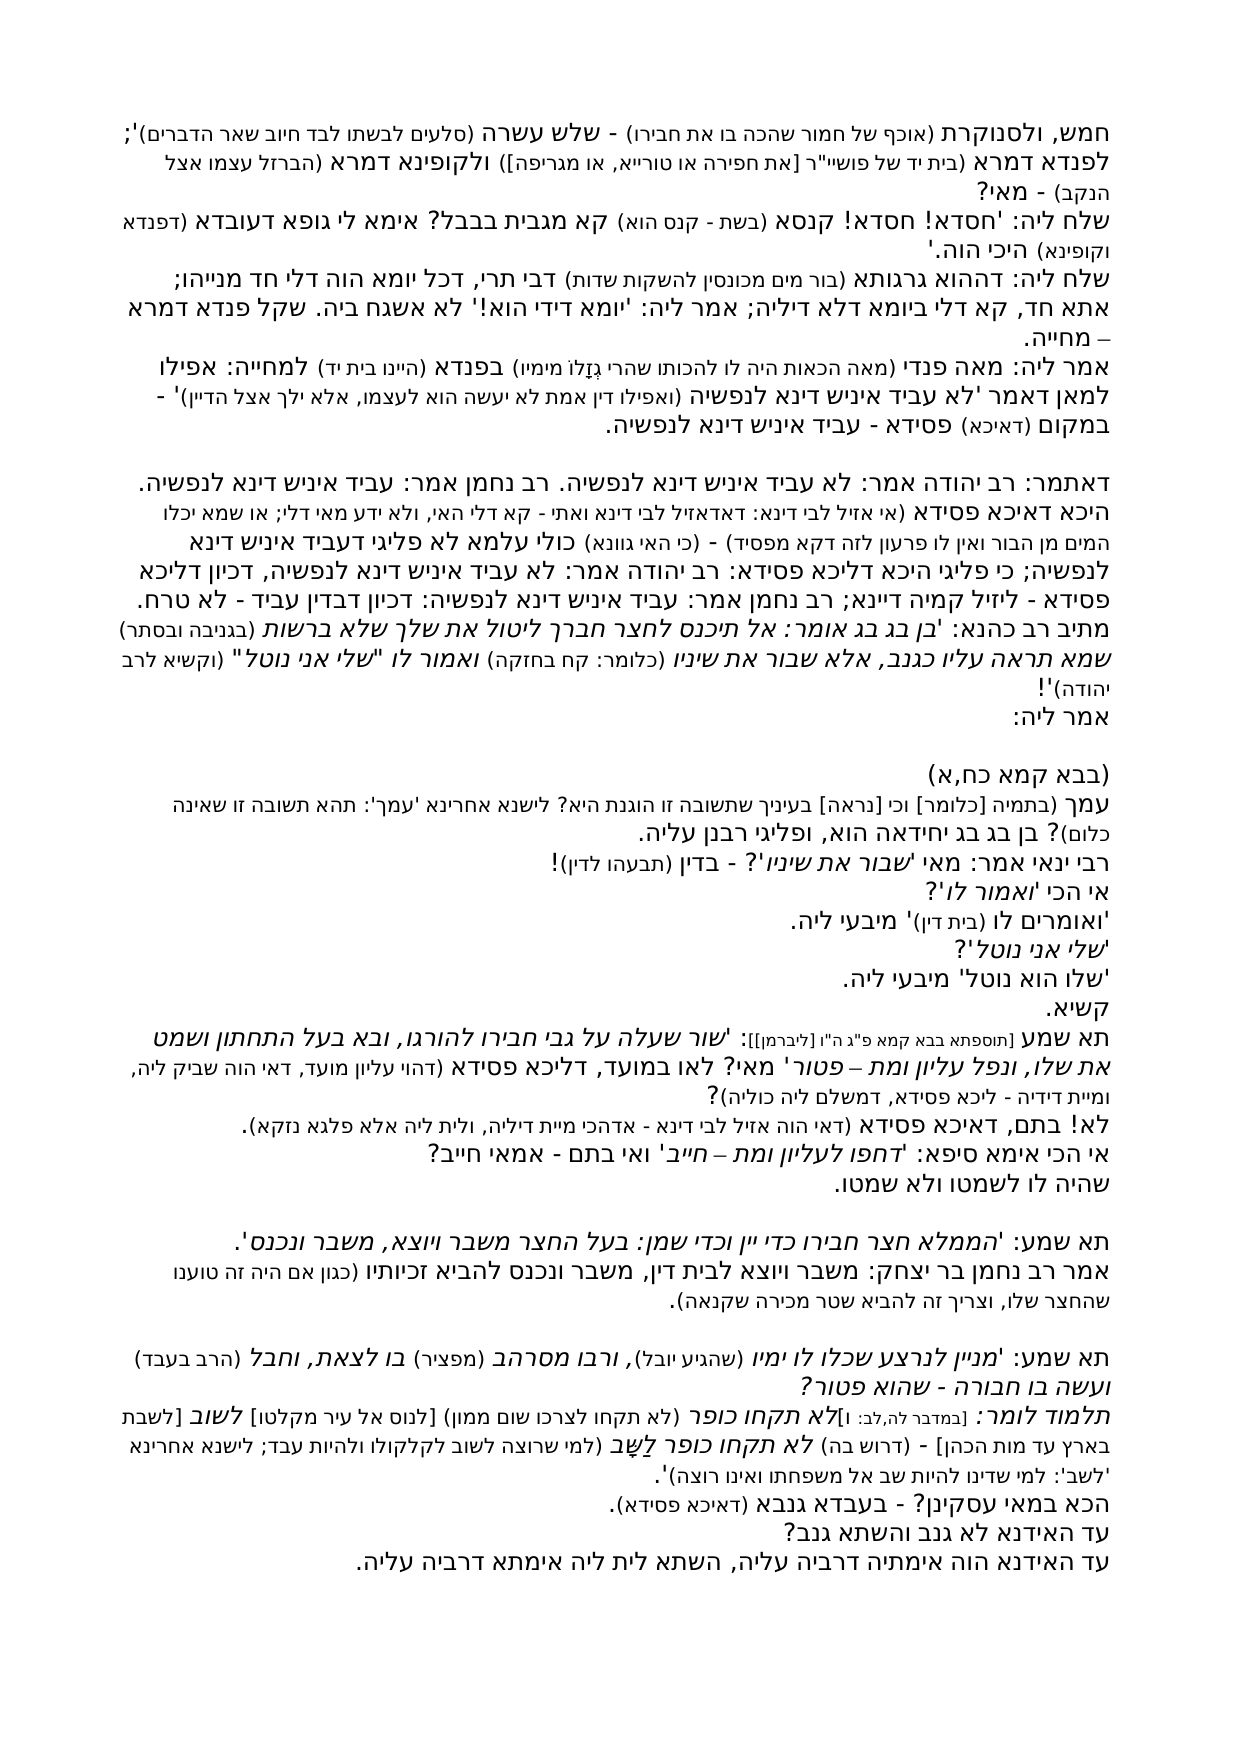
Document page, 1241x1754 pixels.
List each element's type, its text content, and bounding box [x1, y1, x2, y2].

text לא! בתם, דאיכא פסידא (דאי הוה אזיל לבי דינא - אדהכי מיית דיליה, ולית ליה אלא פלגא נזקא). [118, 1110, 1110, 1139]
text דאתמר: רב יהודה אמר: לא עביד איניש דינא לנפשיה. רב נחמן אמר: עביד איניש דינא לנפשיה. [118, 468, 1110, 498]
text 'ואומרים לו (בית דין)' מיבעי ליה. [118, 906, 1110, 935]
text היכא דאיכא פסידא (אי אזיל לבי דינא: דאדאזיל לבי דינא ואתי - קא דלי האי, ולא ידע מאי דלי; או שמא יכלו המים מן הבור ואין לו פרעון לזה דקא מפסיד) - (כי האי גוונא) כולי עלמא לא פליגי דעביד איניש דינא לנפשיה; כי פליגי היכא דליכא פסידא: רב יהודה אמר: לא עביד איניש דינא לנפשיה, דכיון דליכא פסידא - ליזיל קמיה דיינא; רב נחמן אמר: עביד איניש דינא לנפשיה: דכיון דבדין עביד - לא טרח. [118, 498, 1110, 614]
text עמך (בתמיה [כלומר] וכי [נראה] בעיניך שתשובה זו הוגנת היא? לישנא אחרינא 'עמך': תהא תשובה זו שאינה כלום)? בן בג בג יחידאה הוא, ופליגי רבנן עליה. [118, 789, 1110, 848]
text אמר ליה: [118, 702, 1110, 731]
text (בבא קמא כח,א) [118, 760, 1110, 789]
text רבי ינאי אמר: מאי 'שבור את שיניו'? - בדין (תבעהו לדין)! [118, 848, 1110, 877]
text תלמוד לומר: [במדבר לה,לב: ו]לא תקחו כופר (לא תקחו לצרכו שום ממון) [לנוס אל עיר מקלטו] לשוב [לשבת בארץ עד מות הכהן] - (דרוש בה) לא תקחו כופר לַשָּב (למי שרוצה לשוב לקלקולו ולהיות עבד; לישנא אחרינא 'לשב': למי שדינו להיות שב אל משפחתו ואינו רוצה)'. [118, 1401, 1110, 1489]
text קשיא. [118, 993, 1110, 1023]
text אי הכי 'ואמור לו'? [118, 877, 1110, 906]
text אי הכי אימא סיפא: 'דחפו לעליון ומת – חייב' ואי בתם - אמאי חייב? [118, 1139, 1110, 1169]
text תא שמע [תוספתא בבא קמא פ"ג ה"ו [ליברמן]]: 'שור שעלה על גבי חבירו להורגו, ובא בעל התחתון ושמט את שלו, ונפל עליון ומת – פטור' מאי? לאו במועד, דליכא פסידא (דהוי עליון מועד, דאי הוה שביק ליה, ומיית דידיה - ליכא פסידא, דמשלם ליה כוליה)? [118, 1023, 1110, 1110]
text שלח ליה: דההוא גרגותא (בור מים מכונסין להשקות שדות) דבי תרי, דכל יומא הוה דלי חד מנייהו; אתא חד, קא דלי ביומא דלא דיליה; אמר ליה: 'יומא דידי הוא!' לא אשגח ביה. שקל פנדא דמרא – מחייה. [118, 264, 1110, 352]
text עד האידנא לא גנב והשתא גנב? [118, 1518, 1110, 1547]
text מתיב רב כהנא: 'בן בג בג אומר: אל תיכנס לחצר חברך ליטול את שלך שלא ברשות (בגניבה ובסתר) שמא תראה עליו כגנב, אלא שבור את שיניו (כלומר: קח בחזקה) ואמור לו "שלי אני נוטל" (וקשיא לרב יהודה)'! [118, 614, 1110, 702]
text תא שמע: 'הממלא חצר חבירו כדי יין וכדי שמן: בעל החצר משבר ויוצא, משבר ונכנס'. [118, 1227, 1110, 1256]
text עד האידנא הוה אימתיה דרביה עליה, השתא לית ליה אימתא דרביה עליה. [118, 1547, 1110, 1576]
text שהיה לו לשמטו ולא שמטו. [118, 1169, 1110, 1198]
text תא שמע: 'מניין לנרצע שכלו לו ימיו (שהגיע יובל), ורבו מסרהב (מפציר) בו לצאת, וחבל (הרב בעבד) ועשה בו חבורה - שהוא פטור? [118, 1343, 1110, 1401]
text חמש, ולסנוקרת (אוכף של חמור שהכה בו את חבירו) - שלש עשרה (סלעים לבשתו לבד חיוב שאר הדברים)'; לפנדא דמרא (בית יד של פושיי"ר [את חפירה או טורייא, או מגריפה]) ולקופינא דמרא (הברזל עצמו אצל הנקב) - מאי? [118, 118, 1110, 206]
text אמר רב נחמן בר יצחק: משבר ויוצא לבית דין, משבר ונכנס להביא זכיותיו (כגון אם היה זה טוענו שהחצר שלו, וצריך זה להביא שטר מכירה שקנאה). [118, 1256, 1110, 1314]
text הכא במאי עסקינן? - בעבדא גנבא (דאיכא פסידא). [118, 1489, 1110, 1518]
text 'שלי אני נוטל'? [118, 935, 1110, 964]
text אמר ליה: מאה פנדי (מאה הכאות היה לו להכותו שהרי גְזָלוֹ מימיו) בפנדא (היינו בית יד) למחייה: אפילו למאן דאמר 'לא עביד איניש דינא לנפשיה (ואפילו דין אמת לא יעשה הוא לעצמו, אלא ילך אצל הדיין)' - במקום (דאיכא) פסידא - עביד איניש דינא לנפשיה. [118, 352, 1110, 440]
text שלח ליה: 'חסדא! חסדא! קנסא (בשת - קנס הוא) קא מגבית בבבל? אימא לי גופא דעובדא (דפנדא וקופינא) היכי הוה.' [118, 206, 1110, 264]
text 'שלו הוא נוטל' מיבעי ליה. [118, 964, 1110, 993]
